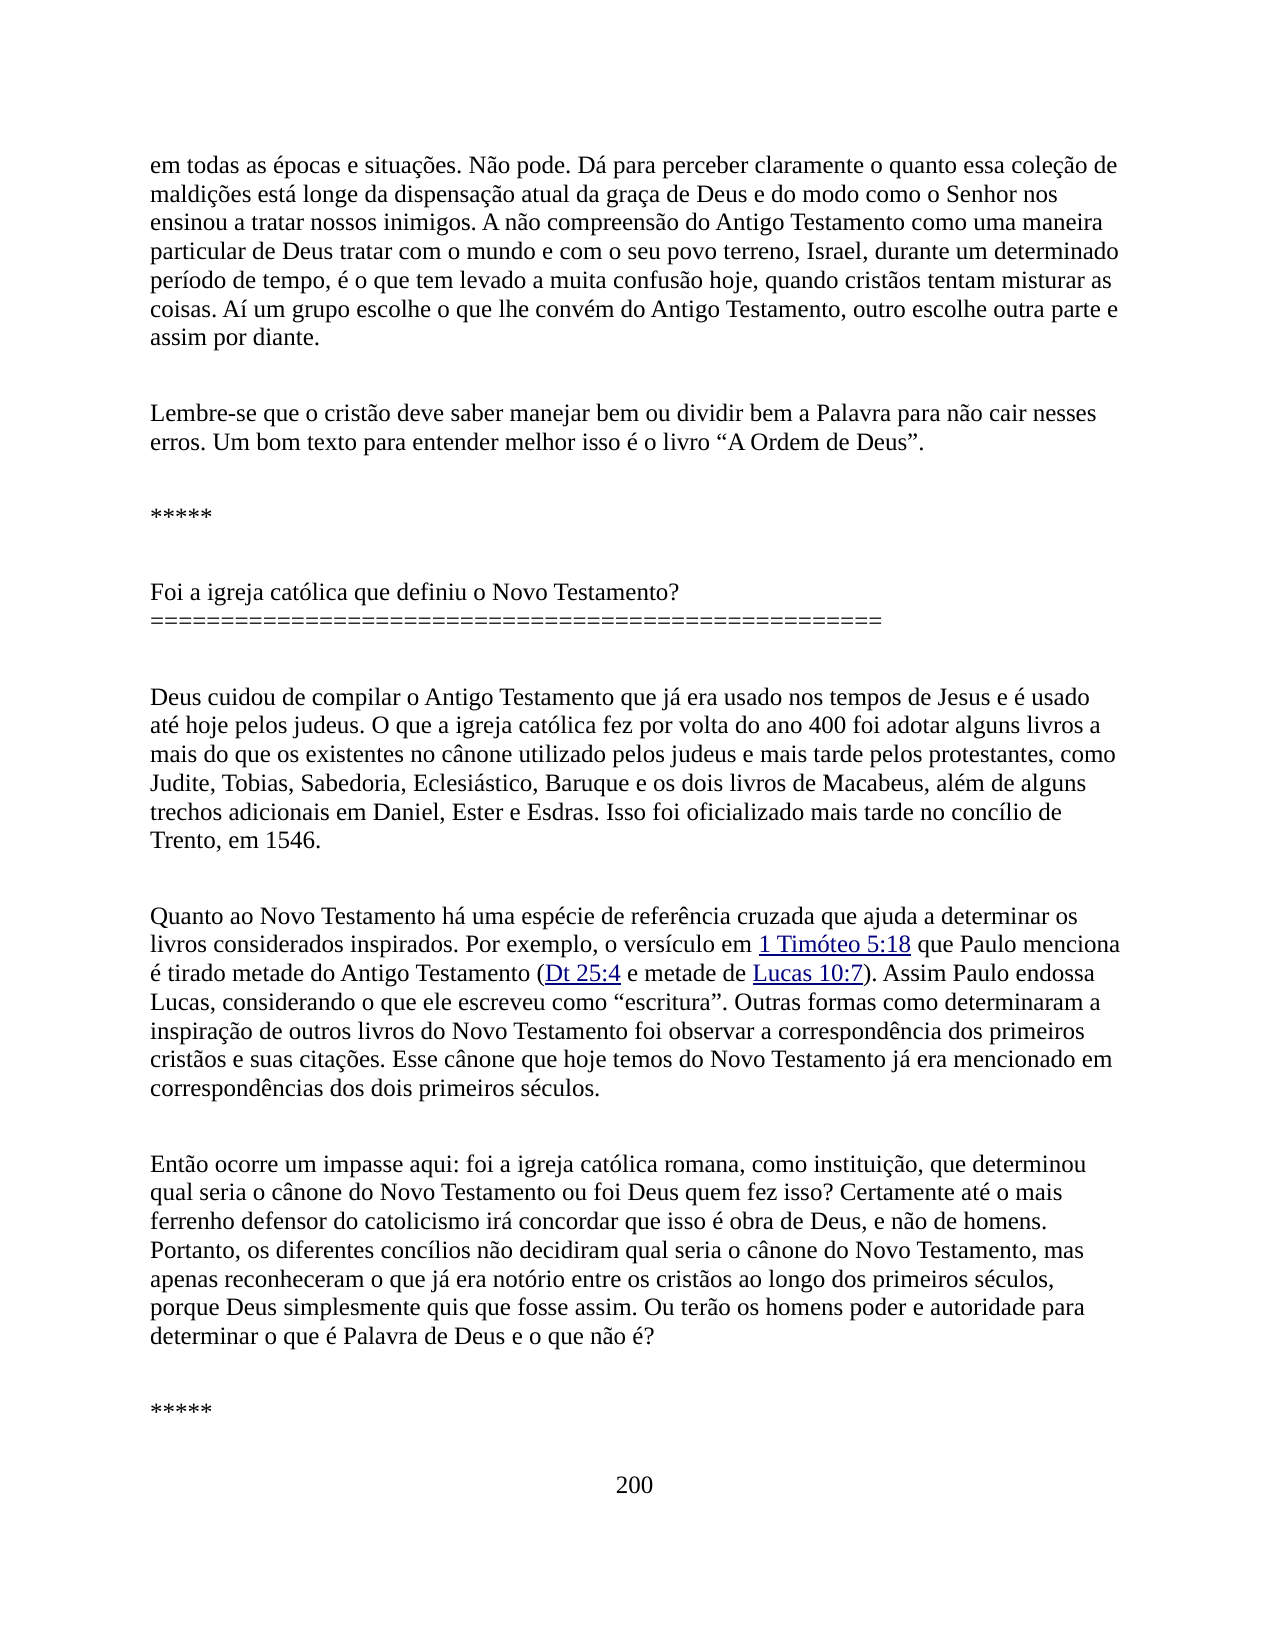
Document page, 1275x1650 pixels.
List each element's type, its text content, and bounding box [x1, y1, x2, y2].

text Deus cuidou de compilar o Antigo Testamento que já era usado nos tempos de Jesus e é usado até hoje pelos judeus. O que a igreja católica fez por volta do ano 400 foi adotar alguns livros a mais do que os existentes no cânone utilizado pelos judeus e mais tarde pelos protestantes, como Judite, Tobias, Sabedoria, Eclesiástico, Baruque e os dois livros de Macabeus, além de alguns trechos adicionais em Daniel, Ester e Esdras. Isso foi oficializado mais tarde no concílio de Trento, em 1546. [150, 653, 1125, 854]
text Foi a igreja católica que definiu o Novo Testamento? ==================================================== [150, 549, 1125, 635]
text Então ocorre um impasse aqui: foi a igreja católica romana, como instituição, que determinou qual seria o cânone do Novo Testamento ou foi Deus quem fez isso? Certamente até o mais ferrenho defensor do catolicismo irá concordar que isso é obra de Deus, e não de homens. Portanto, os diferentes concílios não decidiram qual seria o cânone do Novo Testamento, mas apenas reconheceram o que já era notório entre os cristãos ao longo dos primeiros séculos, porque Deus simplesmente quis que fosse assim. Ou terão os homens poder e autoridade para determinar o que é Palavra de Deus e o que não é? [150, 1120, 1125, 1350]
text em todas as épocas e situações. Não pode. Dá para perceber claramente o quanto essa coleção de maldições está longe da dispensação atual da graça de Deus e do modo como o Senhor nos ensinou a tratar nossos inimigos. A não compreensão do Antigo Testamento como uma maneira particular de Deus tratar com o mundo e com o seu povo terreno, Israel, durante um determinado período de tempo, é o que tem levado a muita confusão hoje, quando cristãos tentam misturar as coisas. Aí um grupo escolhe o que lhe convém do Antigo Testamento, outro escolhe outra parte e assim por diante. [150, 150, 1125, 351]
text ***** [150, 1368, 1125, 1425]
text ***** [150, 473, 1125, 531]
text Lembre-se que o cristão deve saber manejar bem ou dividir bem a Palavra para não cair nesses erros. Um bom texto para entender melhor isso é o livro “A Ordem de Deus”. [150, 369, 1125, 455]
text Quanto ao Novo Testamento há uma espécie de referência cruzada que ajuda a determinar os livros considerados inspirados. Por exemplo, o versículo em 1 Timóteo 5:18 que Paulo menciona é tirado metade do Antigo Testamento (Dt 25:4 e metade de Lucas 10:7). Assim Paulo endossa Lucas, considerando o que ele escreveu como “escritura”. Outras formas como determinaram a inspiração de outros livros do Novo Testamento foi observar a correspondência dos primeiros cristãos e suas citações. Esse cânone que hoje temos do Novo Testamento já era mencionado em correspondências dos dois primeiros séculos. [150, 872, 1125, 1102]
